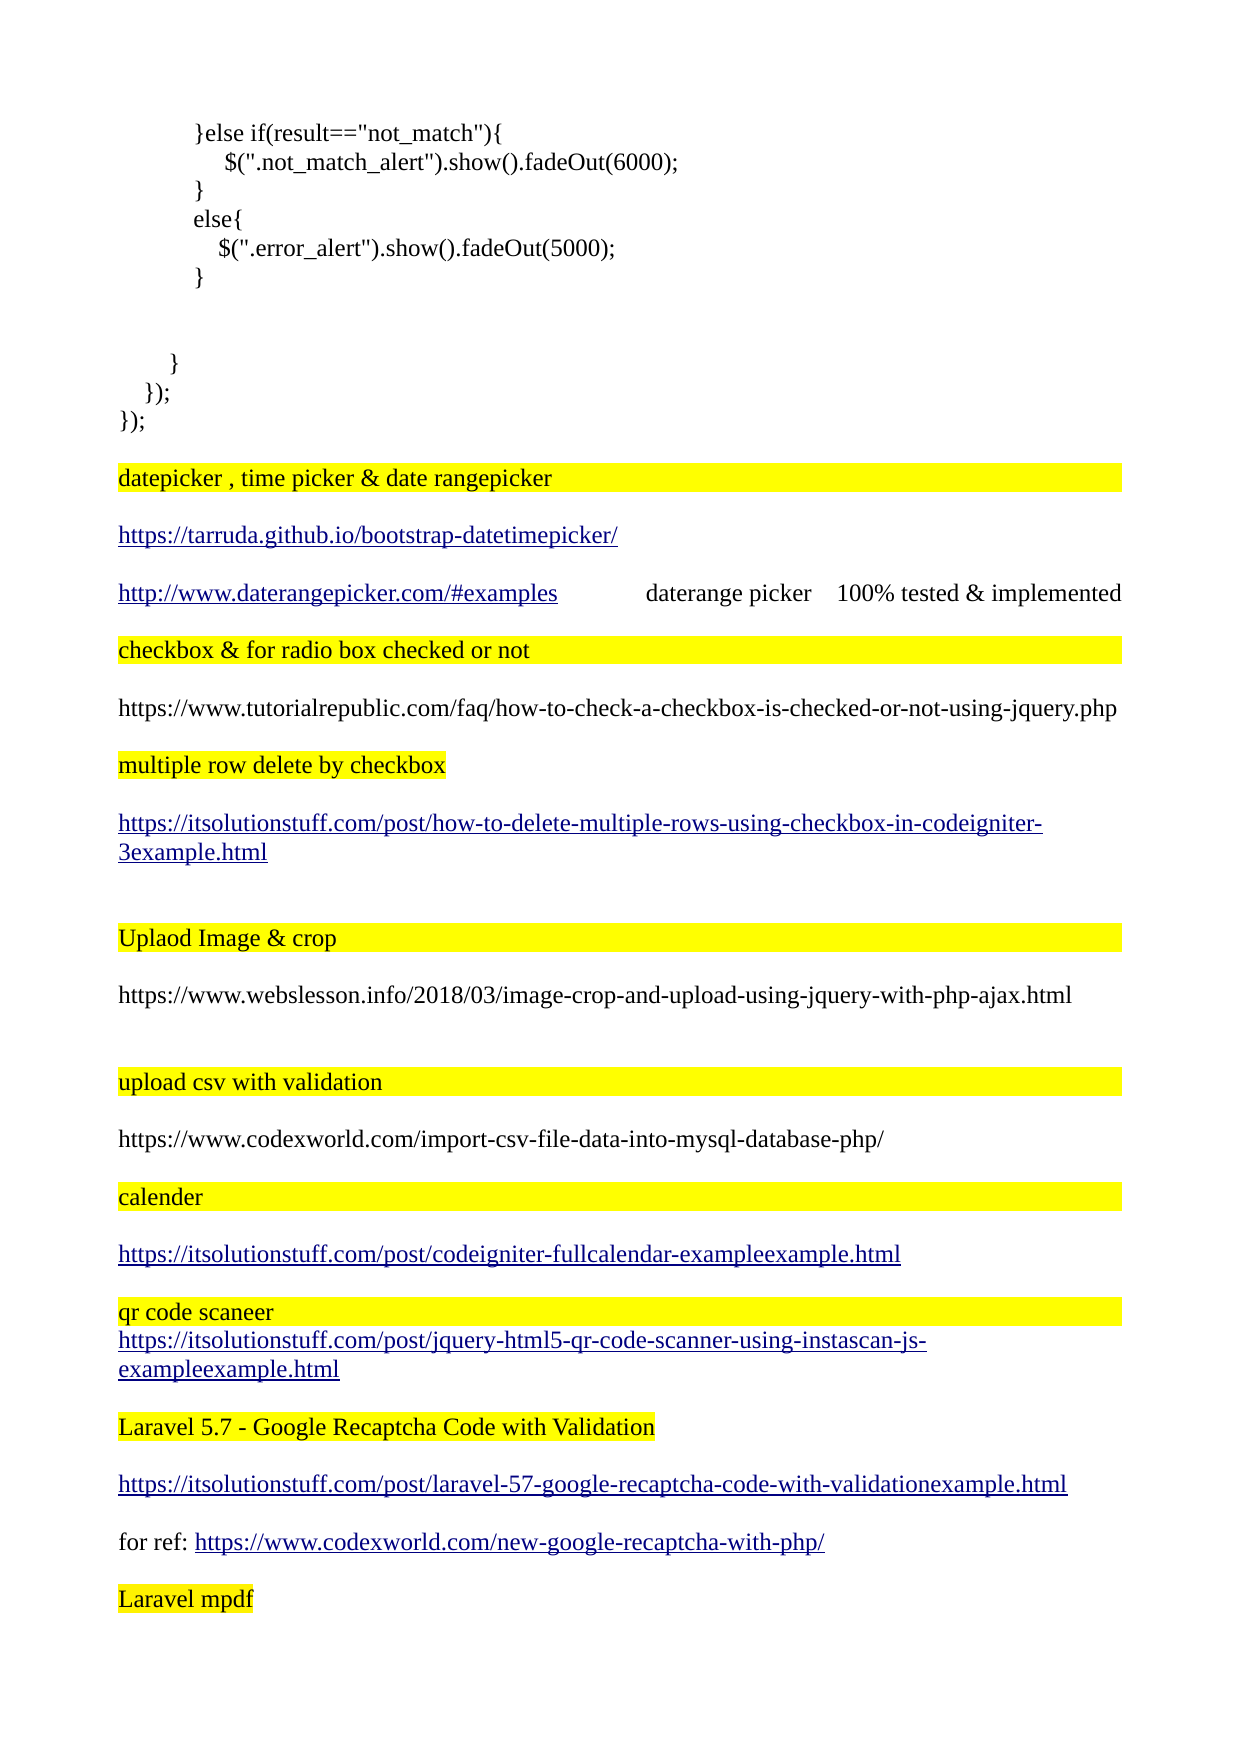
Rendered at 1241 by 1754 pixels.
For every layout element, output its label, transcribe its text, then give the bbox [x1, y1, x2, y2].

text Laravel 5.7 - Google Recaptcha Code with Validation [118, 1412, 1122, 1441]
text https://www.tutorialrepublic.com/faq/how-to-check-a-checkbox-is-checked-or-not-using-jquery.php [118, 693, 1122, 722]
text https://www.webslesson.info/2018/03/image-crop-and-upload-using-jquery-with-php-ajax.html [118, 981, 1122, 1009]
text https://itsolutionstuff.com/post/codeigniter-fullcalendar-exampleexample.html [118, 1239, 1122, 1268]
text checkbox & for radio box checked or not [118, 636, 1122, 664]
text }); [118, 406, 1122, 434]
text https://itsolutionstuff.com/post/how-to-delete-multiple-rows-using-checkbox-in-codeigniter-3example.html [118, 808, 1122, 866]
text calender [118, 1182, 1122, 1211]
text Laravel mpdf [118, 1584, 1122, 1613]
text multiple row delete by checkbox [118, 751, 1122, 779]
text else{ [118, 204, 1122, 233]
text upload csv with validation [118, 1067, 1122, 1096]
text http://www.daterangepicker.com/#examples daterange picker 100% tested & implemented [118, 578, 1122, 607]
text datepicker , time picker & date rangepicker [118, 463, 1122, 492]
text }else if(result=="not_match"){ [118, 118, 1122, 147]
text $(".error_alert").show().fadeOut(5000); [118, 233, 1122, 262]
text } [118, 176, 1122, 204]
text qr code scaneer [118, 1297, 1122, 1326]
text https://tarruda.github.io/bootstrap-datetimepicker/ [118, 521, 1122, 549]
text https://itsolutionstuff.com/post/laravel-57-google-recaptcha-code-with-validationexample.html [118, 1469, 1122, 1498]
text Uplaod Image & crop [118, 923, 1122, 952]
text https://itsolutionstuff.com/post/jquery-html5-qr-code-scanner-using-instascan-js-exampleexample.html [118, 1326, 1122, 1383]
text $(".not_match_alert").show().fadeOut(6000); [118, 147, 1122, 176]
text }); [118, 377, 1122, 406]
text for ref: https://www.codexworld.com/new-google-recaptcha-with-php/ [118, 1527, 1122, 1556]
text https://www.codexworld.com/import-csv-file-data-into-mysql-database-php/ [118, 1124, 1122, 1153]
text } [118, 262, 1122, 291]
text } [118, 348, 1122, 377]
